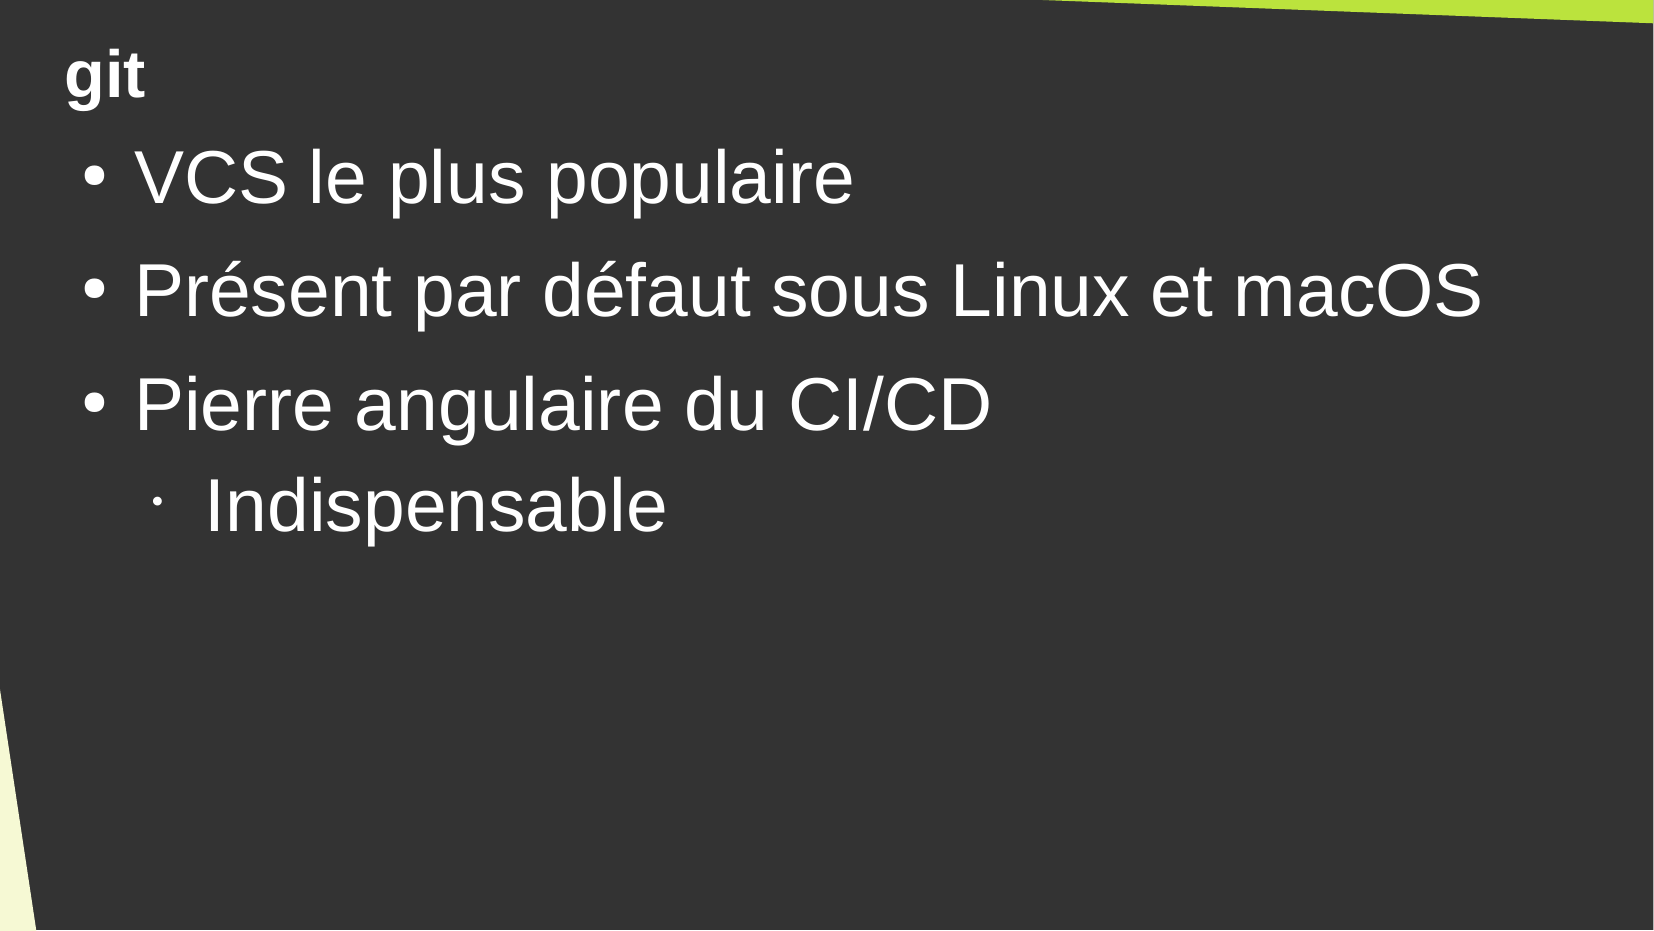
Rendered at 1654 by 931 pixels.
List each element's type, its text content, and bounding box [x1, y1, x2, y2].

title git [64, 37, 1105, 119]
list VCS le plus populaire Présent par défaut sous Linux et macOS Pierre angulaire du CI/CD Indispensable [63, 135, 1542, 579]
text_box [0, 689, 37, 931]
text_box [1042, 0, 1654, 24]
